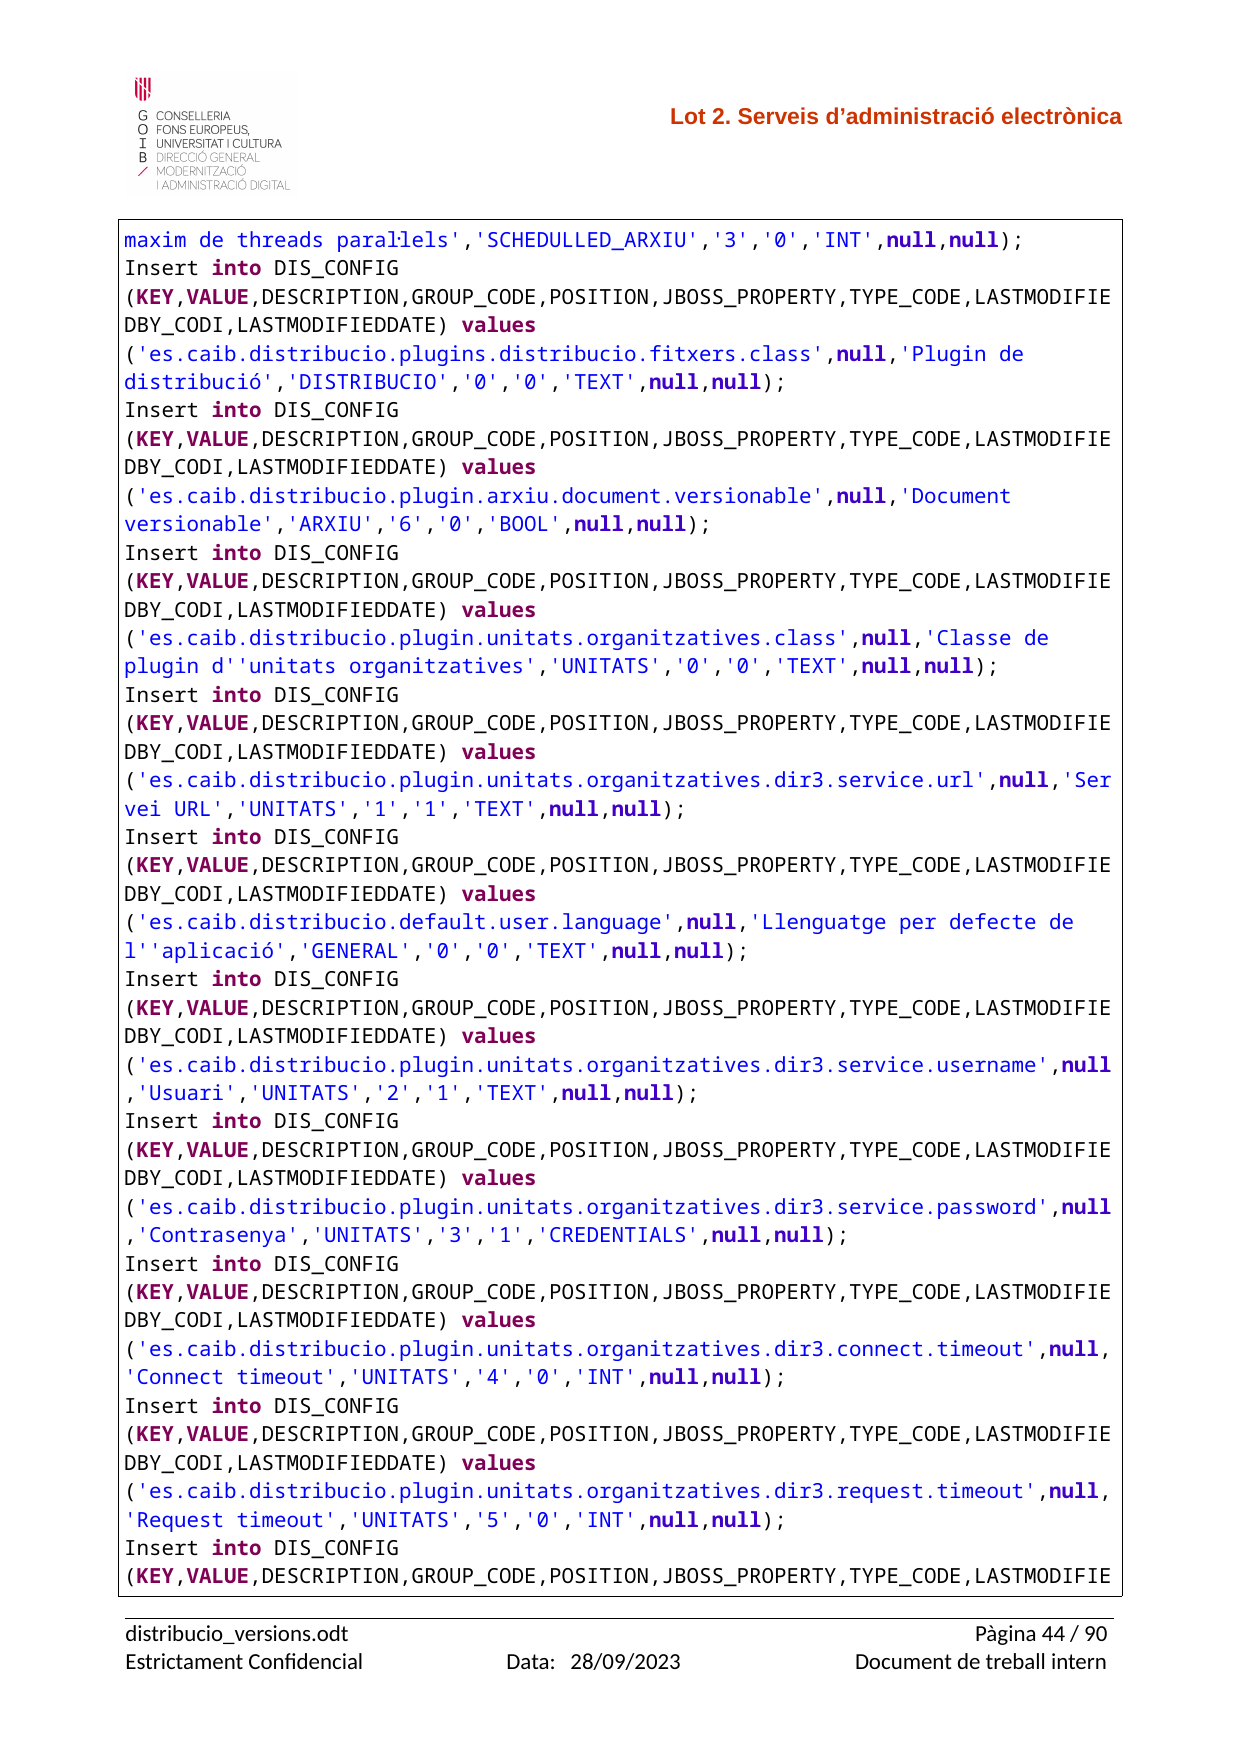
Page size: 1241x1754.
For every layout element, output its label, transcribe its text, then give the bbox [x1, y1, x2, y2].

picture [126, 70, 299, 197]
table_header maxim de threads paral·lels','SCHEDULLED_ARXIU','3','0','INT',null,null); Insert into DIS_CONFIG (KEY,VALUE,DESCRIPTION,GROUP_CODE,POSITION,JBOSS_PROPERTY,TYPE_CODE,LASTMODIFIEDBY_CODI,LASTMODIFIEDDATE) values ('es.caib.distribucio.plugins.distribucio.fitxers.class',null,'Plugin de distribució','DISTRIBUCIO','0','0','TEXT',null,null); Insert into DIS_CONFIG (KEY,VALUE,DESCRIPTION,GROUP_CODE,POSITION,JBOSS_PROPERTY,TYPE_CODE,LASTMODIFIEDBY_CODI,LASTMODIFIEDDATE) values ('es.caib.distribucio.plugin.arxiu.document.versionable',null,'Document versionable','ARXIU','6','0','BOOL',null,null); Insert into DIS_CONFIG (KEY,VALUE,DESCRIPTION,GROUP_CODE,POSITION,JBOSS_PROPERTY,TYPE_CODE,LASTMODIFIEDBY_CODI,LASTMODIFIEDDATE) values ('es.caib.distribucio.plugin.unitats.organitzatives.class',null,'Classe de plugin d''unitats organitzatives','UNITATS','0','0','TEXT',null,null); Insert into DIS_CONFIG (KEY,VALUE,DESCRIPTION,GROUP_CODE,POSITION,JBOSS_PROPERTY,TYPE_CODE,LASTMODIFIEDBY_CODI,LASTMODIFIEDDATE) values ('es.caib.distribucio.plugin.unitats.organitzatives.dir3.service.url',null,'Servei URL','UNITATS','1','1','TEXT',null,null); Insert into DIS_CONFIG (KEY,VALUE,DESCRIPTION,GROUP_CODE,POSITION,JBOSS_PROPERTY,TYPE_CODE,LASTMODIFIEDBY_CODI,LASTMODIFIEDDATE) values ('es.caib.distribucio.default.user.language',null,'Llenguatge per defecte de l''aplicació','GENERAL','0','0','TEXT',null,null); Insert into DIS_CONFIG (KEY,VALUE,DESCRIPTION,GROUP_CODE,POSITION,JBOSS_PROPERTY,TYPE_CODE,LASTMODIFIEDBY_CODI,LASTMODIFIEDDATE) values ('es.caib.distribucio.plugin.unitats.organitzatives.dir3.service.username',null,'Usuari','UNITATS','2','1','TEXT',null,null); Insert into DIS_CONFIG (KEY,VALUE,DESCRIPTION,GROUP_CODE,POSITION,JBOSS_PROPERTY,TYPE_CODE,LASTMODIFIEDBY_CODI,LASTMODIFIEDDATE) values ('es.caib.distribucio.plugin.unitats.organitzatives.dir3.service.password',null,'Contrasenya','UNITATS','3','1','CREDENTIALS',null,null); Insert into DIS_CONFIG (KEY,VALUE,DESCRIPTION,GROUP_CODE,POSITION,JBOSS_PROPERTY,TYPE_CODE,LASTMODIFIEDBY_CODI,LASTMODIFIEDDATE) values ('es.caib.distribucio.plugin.unitats.organitzatives.dir3.connect.timeout',null,'Connect timeout','UNITATS','4','0','INT',null,null); Insert into DIS_CONFIG (KEY,VALUE,DESCRIPTION,GROUP_CODE,POSITION,JBOSS_PROPERTY,TYPE_CODE,LASTMODIFIEDBY_CODI,LASTMODIFIEDDATE) values ('es.caib.distribucio.plugin.unitats.organitzatives.dir3.request.timeout',null,'Request timeout','UNITATS','5','0','INT',null,null); Insert into DIS_CONFIG (KEY,VALUE,DESCRIPTION,GROUP_CODE,POSITION,JBOSS_PROPERTY,TYPE_CODE,LASTMODIFIE [119, 220, 1122, 1596]
